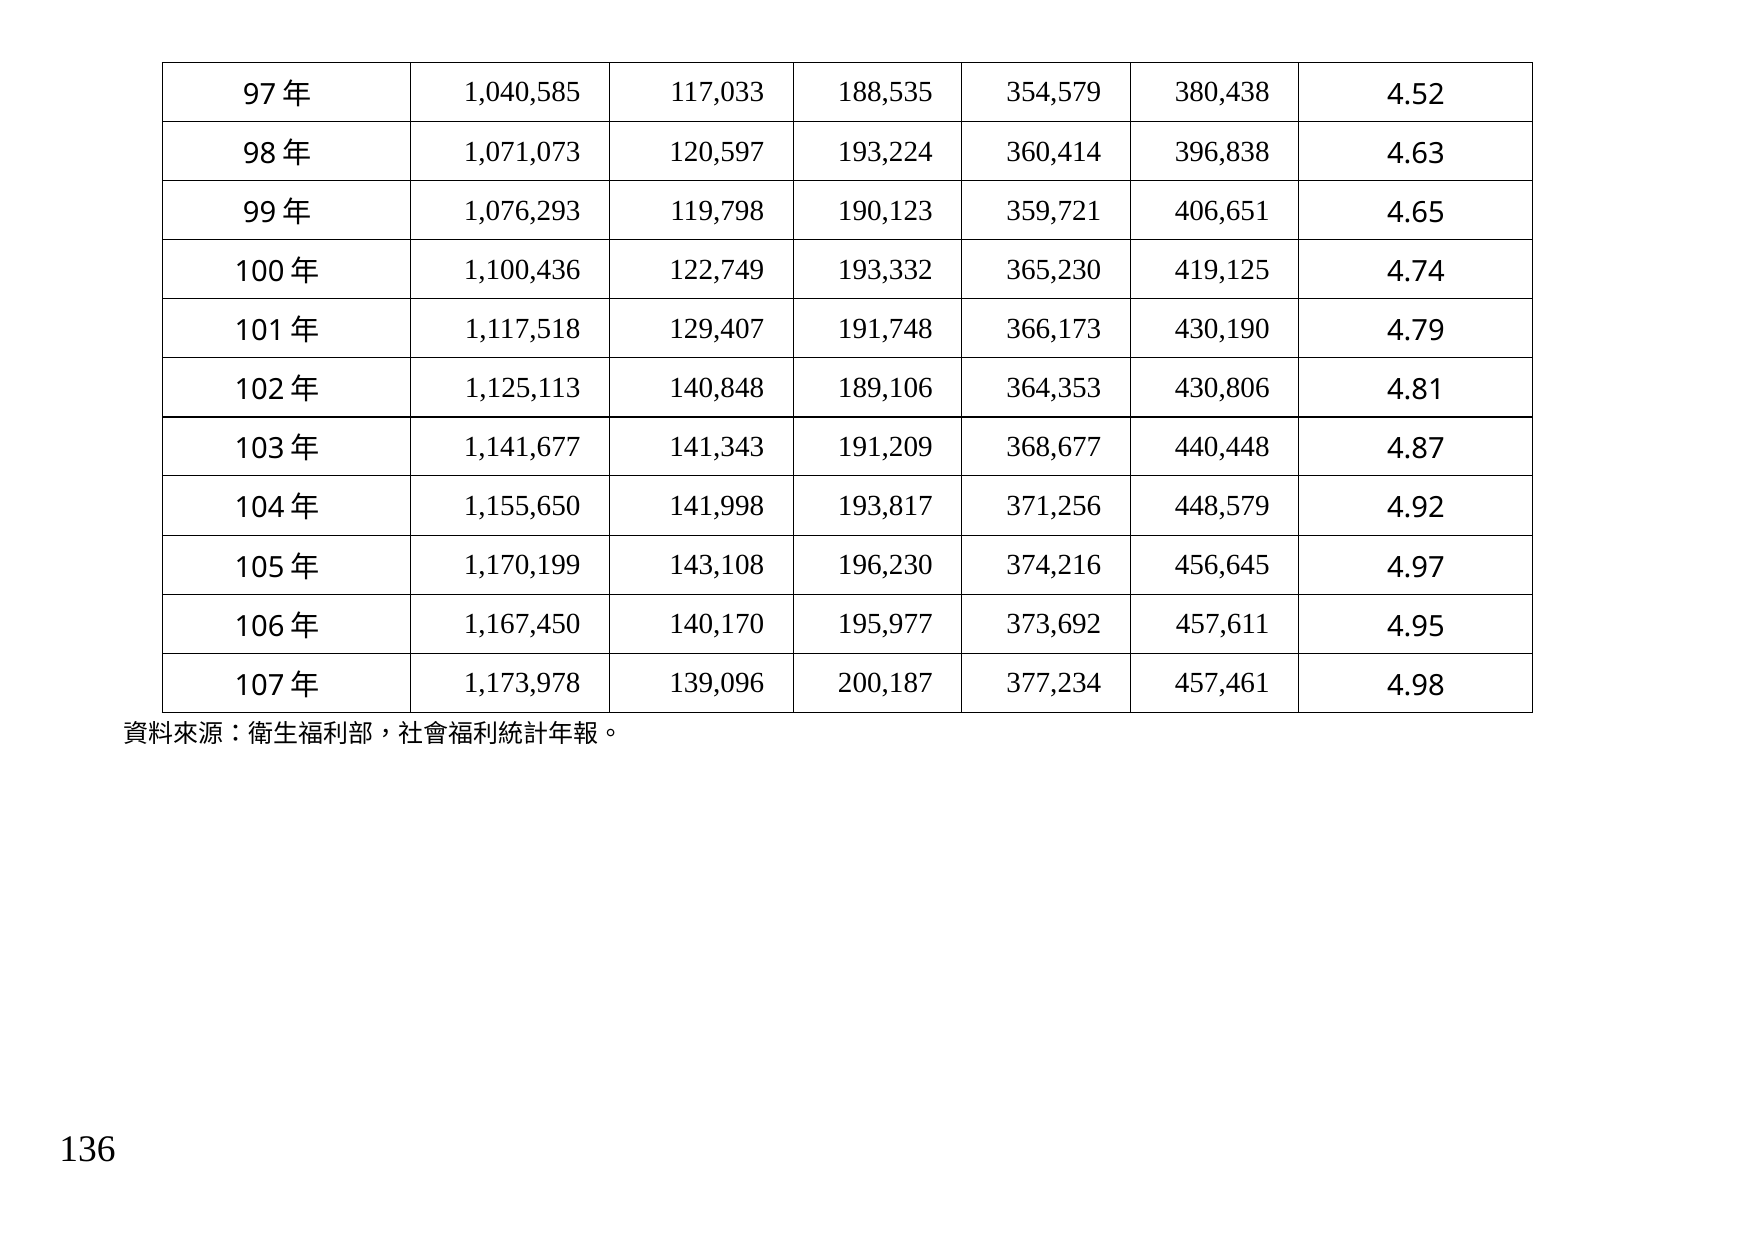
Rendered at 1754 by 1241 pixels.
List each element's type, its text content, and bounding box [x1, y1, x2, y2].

table_cell 457,611 [1131, 595, 1298, 653]
table_cell 139,096 [610, 654, 793, 712]
table_cell 129,407 [610, 299, 793, 357]
table_cell 143,108 [610, 536, 793, 593]
table_cell 102年 [163, 358, 410, 416]
table_cell 371,256 [962, 476, 1130, 534]
table_cell 4.87 [1299, 418, 1532, 475]
table_cell 4.81 [1299, 358, 1532, 416]
table_cell 1,173,978 [411, 654, 609, 712]
table_cell 457,461 [1131, 654, 1298, 712]
table_cell 377,234 [962, 654, 1130, 712]
table_cell 4.65 [1299, 181, 1532, 239]
table_cell 360,414 [962, 122, 1130, 180]
table_cell 4.74 [1299, 240, 1532, 298]
table_cell 440,448 [1131, 418, 1298, 475]
table_cell 1,076,293 [411, 181, 609, 239]
table_cell 105年 [163, 536, 410, 593]
table_cell 195,977 [794, 595, 961, 653]
table_cell 4.92 [1299, 476, 1532, 534]
table_cell 368,677 [962, 418, 1130, 475]
table_cell 364,353 [962, 358, 1130, 416]
table_cell 374,216 [962, 536, 1130, 593]
table_cell 380,438 [1131, 63, 1298, 121]
table_cell 1,100,436 [411, 240, 609, 298]
table_cell 430,806 [1131, 358, 1298, 416]
table_cell 190,123 [794, 181, 961, 239]
table_cell 1,125,113 [411, 358, 609, 416]
table_cell 193,817 [794, 476, 961, 534]
table_cell 1,071,073 [411, 122, 609, 180]
table_cell 100年 [163, 240, 410, 298]
table_cell 97年 [163, 63, 410, 121]
table_cell 406,651 [1131, 181, 1298, 239]
table_cell 104年 [163, 476, 410, 534]
table_cell 200,187 [794, 654, 961, 712]
table_cell 4.98 [1299, 654, 1532, 712]
table_cell 107年 [163, 654, 410, 712]
table_cell 1,167,450 [411, 595, 609, 653]
table_cell 4.79 [1299, 299, 1532, 357]
table_cell 120,597 [610, 122, 793, 180]
table_cell 366,173 [962, 299, 1130, 357]
table_cell 98年 [163, 122, 410, 180]
table_cell 354,579 [962, 63, 1130, 121]
table_cell 103年 [163, 418, 410, 475]
table_cell 140,170 [610, 595, 793, 653]
table_cell 1,117,518 [411, 299, 609, 357]
table_cell 122,749 [610, 240, 793, 298]
table_cell 365,230 [962, 240, 1130, 298]
table_cell 196,230 [794, 536, 961, 593]
table_cell 4.97 [1299, 536, 1532, 593]
table_cell 1,040,585 [411, 63, 609, 121]
table_cell 188,535 [794, 63, 961, 121]
table_cell 141,343 [610, 418, 793, 475]
table_cell 141,998 [610, 476, 793, 534]
table_cell 419,125 [1131, 240, 1298, 298]
table_cell 359,721 [962, 181, 1130, 239]
table_cell 101年 [163, 299, 410, 357]
table_cell 1,141,677 [411, 418, 609, 475]
table_cell 99年 [163, 181, 410, 239]
table_cell 430,190 [1131, 299, 1298, 357]
table_cell 193,332 [794, 240, 961, 298]
table_cell 1,155,650 [411, 476, 609, 534]
table_cell 117,033 [610, 63, 793, 121]
table_cell 140,848 [610, 358, 793, 416]
table_cell 191,748 [794, 299, 961, 357]
table_cell 396,838 [1131, 122, 1298, 180]
table_cell 4.52 [1299, 63, 1532, 121]
table_cell 448,579 [1131, 476, 1298, 534]
table_cell 119,798 [610, 181, 793, 239]
text 資料來源：衛生福利部，社會福利統計年報。 [103, 713, 1636, 750]
table_cell 373,692 [962, 595, 1130, 653]
table_cell 4.95 [1299, 595, 1532, 653]
table_cell 1,170,199 [411, 536, 609, 593]
table_cell 456,645 [1131, 536, 1298, 593]
table_cell 189,106 [794, 358, 961, 416]
table_cell 193,224 [794, 122, 961, 180]
table_cell 106年 [163, 595, 410, 653]
table_cell 4.63 [1299, 122, 1532, 180]
table_cell 191,209 [794, 418, 961, 475]
